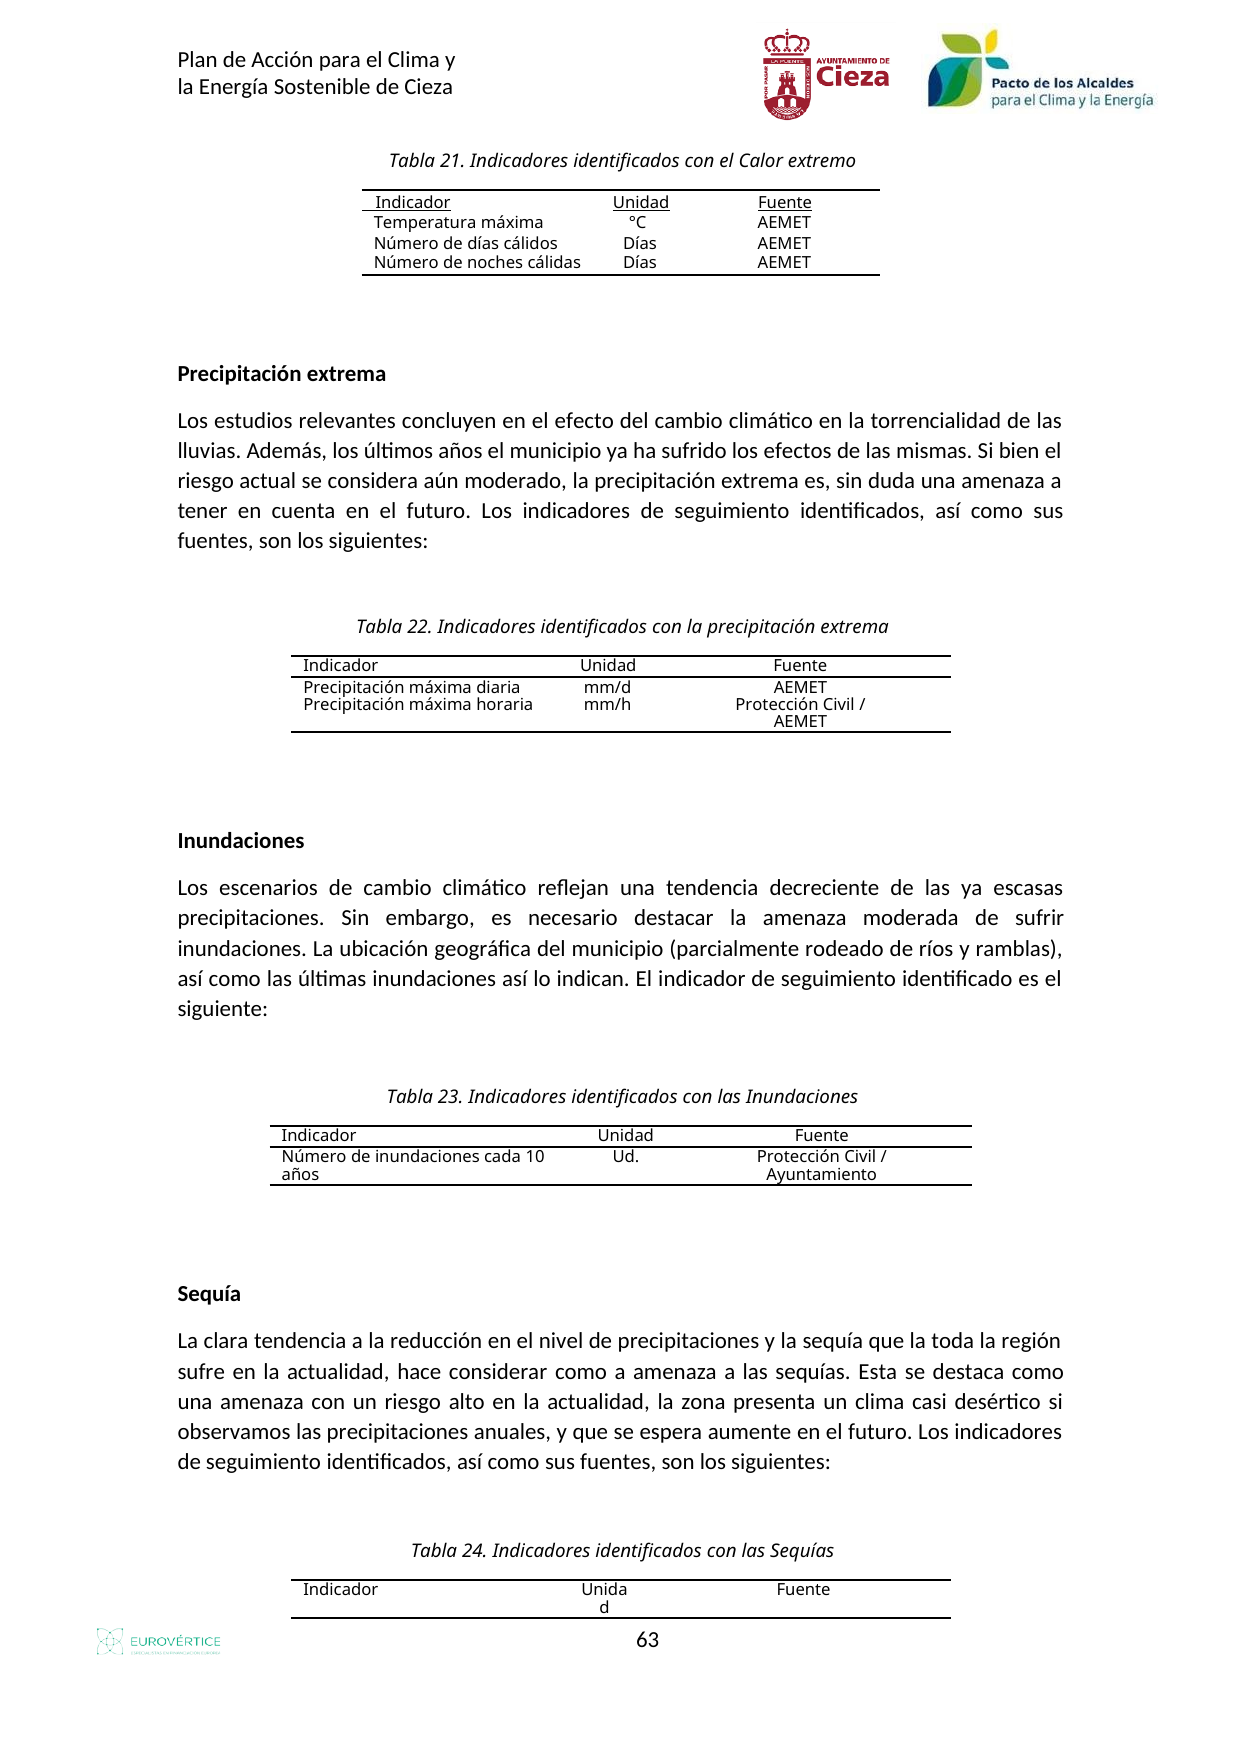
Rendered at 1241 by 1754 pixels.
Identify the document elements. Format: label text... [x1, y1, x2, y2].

table_header Fuente [702, 1581, 951, 1617]
table_cell Precipitación máxima horaria [291, 697, 539, 731]
picture [921, 23, 1159, 114]
subtitle Precipitación extrema [177, 359, 1119, 387]
table_cell AEMET [673, 678, 951, 697]
subtitle Inundaciones [177, 826, 1119, 854]
table_header Unidad [571, 1127, 682, 1146]
table_header Indicador [291, 1581, 534, 1617]
picture [755, 22, 897, 125]
table_cell Ud. [571, 1148, 682, 1184]
table_cell mm/h [539, 697, 673, 731]
picture [96, 1628, 221, 1655]
table_header Indicador [362, 191, 582, 213]
table_header Indicador [291, 657, 539, 676]
text Tabla 24. Indicadores identificados con las Sequías [282, 1537, 963, 1563]
text Tabla 22. Indicadores identificados con la precipitación extrema [282, 614, 963, 639]
text La clara tendencia a la reducción en el nivel de precipitaciones y la sequía que la toda la región sufre en la actualidad, hace considerar como a amenaza a las sequías. Esta se destaca como una amenaza con un riesgo alto en la actualidad, la zona presenta un clima casi desértico si observamos las precipitaciones anuales, y que se espera aumente en el futuro. Los indicadores de seguimiento identificados, así como sus fuentes, son los siguientes: [177, 1327, 1064, 1475]
table_header Indicador [270, 1127, 571, 1146]
table_cell Número de inundaciones cada 10 años [270, 1148, 571, 1184]
table_cell Días [582, 235, 709, 255]
table_header Fuente [673, 657, 951, 676]
table_cell Días [582, 255, 709, 274]
text Tabla 21. Indicadores identificados con el Calor extremo [282, 147, 962, 173]
table_header Fuente [683, 1127, 972, 1146]
table_cell AEMET [709, 235, 880, 255]
table_header Unidad [539, 657, 673, 676]
table_cell Número de noches cálidas [362, 255, 582, 274]
text Los escenarios de cambio climático reflejan una tendencia decreciente de las ya escasas precipitaciones. Sin embargo, es necesario destacar la amenaza moderada de sufrir inundaciones. La ubicación geográfica del municipio (parcialmente rodeado de ríos y ramblas), así como las últimas inundaciones así lo indican. El indicador de seguimiento identificado es el siguiente: [177, 873, 1064, 1022]
table_cell mm/d [539, 678, 673, 697]
table_cell Número de días cálidos [362, 235, 582, 255]
table_cell Temperatura máxima [362, 213, 582, 235]
table_header Unidad [534, 1581, 702, 1617]
text Los estudios relevantes concluyen en el efecto del cambio climático en la torrencialidad de las lluvias. Además, los últimos años el municipio ya ha sufrido los efectos de las mismas. Si bien el riesgo actual se considera aún moderado, la precipitación extrema es, sin duda una amenaza a tener en cuenta en el futuro. Los indicadores de seguimiento identificados, así como sus fuentes, son los siguientes: [177, 406, 1064, 555]
table_cell AEMET [709, 255, 880, 274]
subtitle Sequía [177, 1279, 1119, 1307]
table_cell °C [582, 213, 709, 235]
table_header Unidad [582, 191, 709, 213]
table_cell Protección Civil / Ayuntamiento [683, 1148, 972, 1184]
text Tabla 23. Indicadores identificados con las Inundaciones [282, 1084, 963, 1109]
table_cell AEMET [709, 213, 880, 235]
table_cell Protección Civil / AEMET [673, 697, 951, 731]
table_header Fuente [709, 191, 880, 213]
table_cell Precipitación máxima diaria [291, 678, 539, 697]
